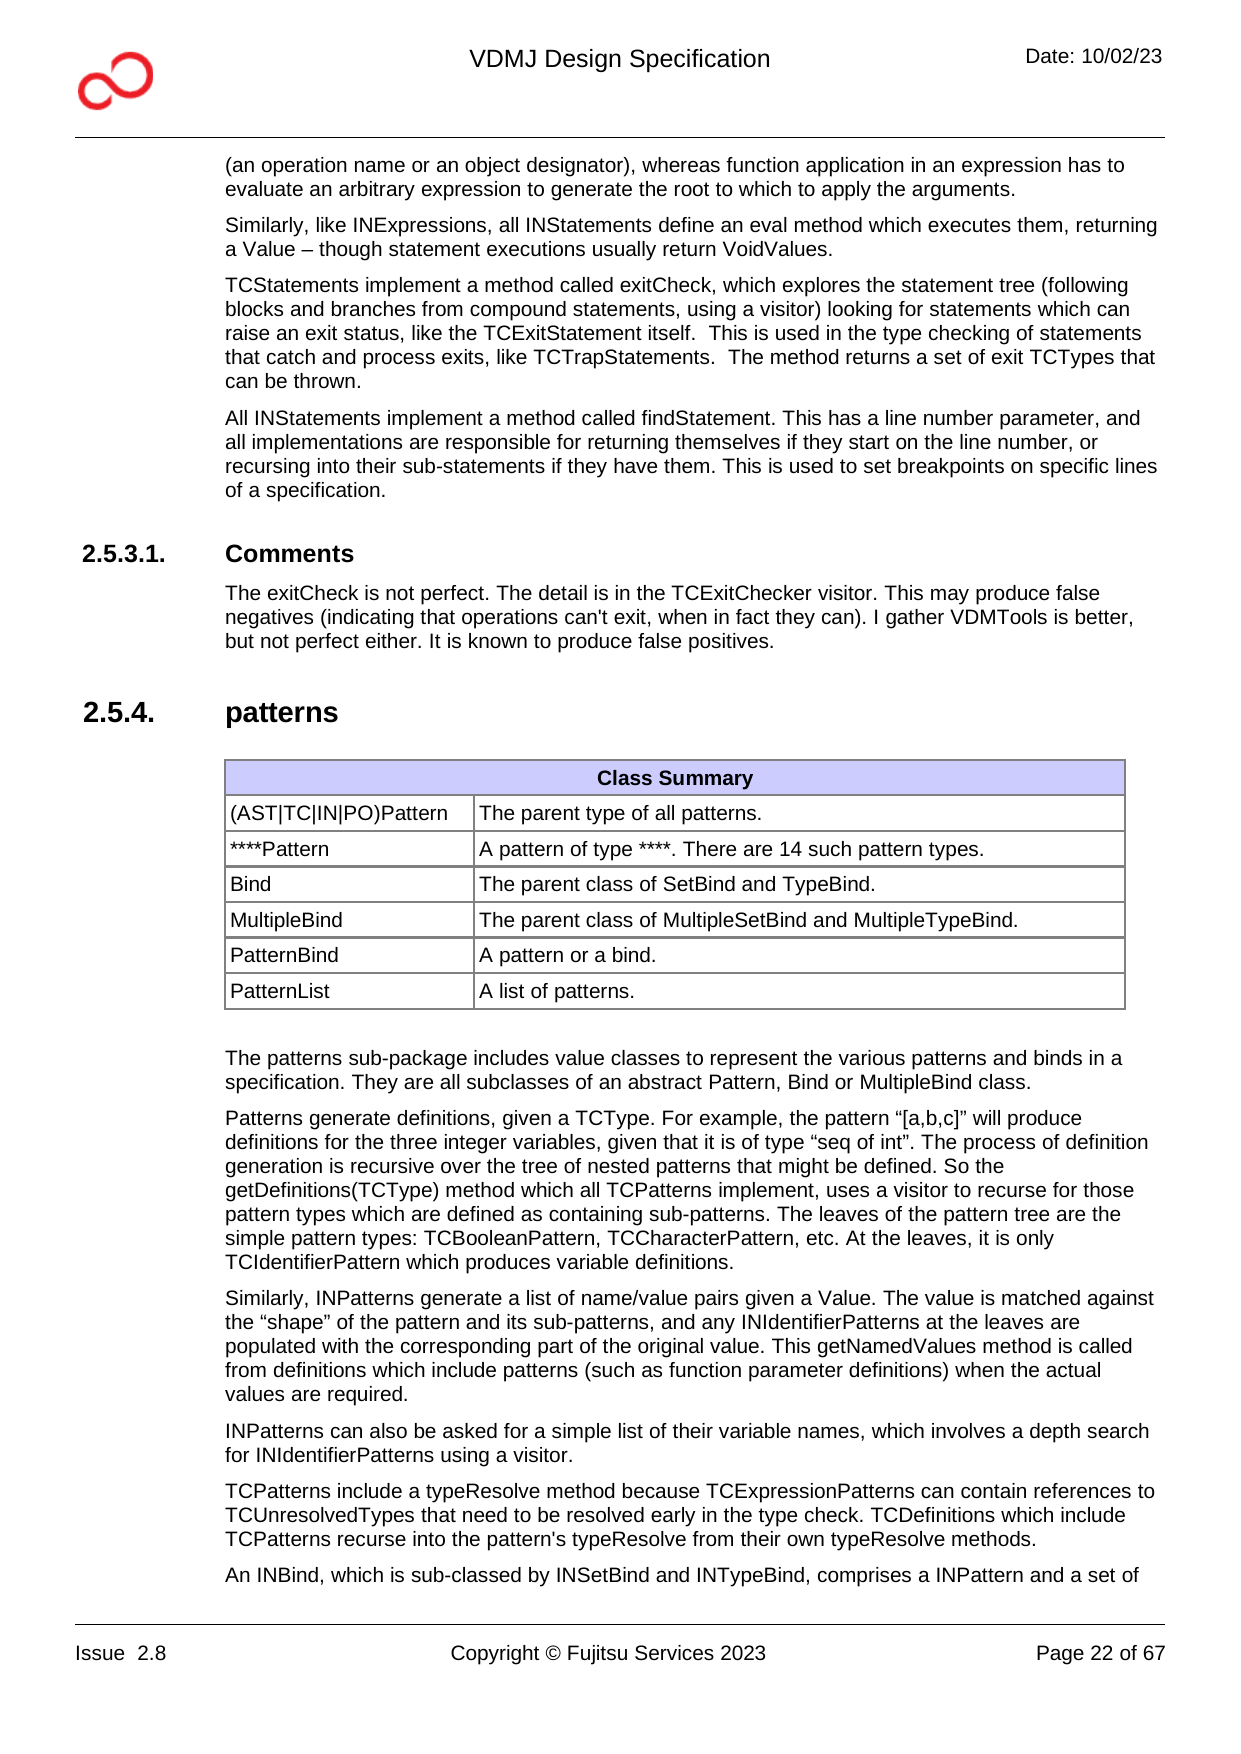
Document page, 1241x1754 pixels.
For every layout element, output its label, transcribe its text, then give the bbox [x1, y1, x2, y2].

table_cell The parent type of all patterns. [475, 796, 1124, 830]
table_cell A pattern or a bind. [475, 939, 1124, 972]
picture [78, 44, 153, 120]
table_cell (AST|TC|IN|PO)Pattern [226, 796, 473, 830]
table_header Class Summary [226, 761, 1124, 794]
text TCStatements implement a method called exitCheck, which explores the statement tree (following blocks and branches from compound statements, using a visitor) looking for statements which can raise an exit status, like the TCExitStatement itself. This is used in the type checking of statements that catch and process exits, like TCTrapStatements. The method returns a set of exit TCTypes that can be thrown. [225, 274, 1165, 393]
text (an operation name or an object designator), whereas function application in an expression has to evaluate an arbitrary expression to generate the root to which to apply the arguments. [225, 153, 1165, 201]
text TCPatterns include a typeResolve method because TCExpressionPatterns can contain references to TCUnresolvedTypes that need to be resolved early in the type check. TCDefinitions which include TCPatterns recurse into the pattern's typeResolve from their own typeResolve methods. [225, 1479, 1165, 1551]
table_cell PatternBind [226, 939, 473, 972]
table_cell MultipleBind [226, 903, 473, 936]
table_cell PatternList [226, 974, 473, 1007]
table_cell A list of patterns. [475, 974, 1124, 1007]
text Similarly, like INExpressions, all INStatements define an eval method which executes them, returning a Value – though statement executions usually return VoidValues. [225, 213, 1165, 261]
subtitle patterns [75, 695, 1165, 729]
text An INBind, which is sub-classed by INSetBind and INTypeBind, comprises a INPattern and a set of [225, 1564, 1165, 1588]
table_cell The parent class of MultipleSetBind and MultipleTypeBind. [475, 903, 1124, 936]
table_cell A pattern of type ****. There are 14 such pattern types. [475, 832, 1124, 865]
text INPatterns can also be asked for a simple list of their variable names, which involves a depth search for INIdentifierPatterns using a visitor. [225, 1419, 1165, 1467]
text All INStatements implement a method called findStatement. This has a line number parameter, and all implementations are responsible for returning themselves if they start on the line number, or recursing into their sub-statements if they have them. This is used to set breakpoints on specific lines of a specification. [225, 406, 1165, 502]
table_cell The parent class of SetBind and TypeBind. [475, 868, 1124, 901]
text The exitCheck is not perfect. The detail is in the TCExitChecker visitor. This may produce false negatives (indicating that operations can't exit, when in fact they can). I gather VDMTools is better, but not perfect either. It is known to produce false positives. [225, 581, 1165, 653]
text The patterns sub-package includes value classes to represent the various patterns and binds in a specification. They are all subclasses of an abstract Pattern, Bind or MultipleBind class. [225, 1046, 1165, 1094]
table_cell Bind [226, 868, 473, 901]
subtitle Comments [75, 539, 1165, 568]
table_cell ****Pattern [226, 832, 473, 865]
text Patterns generate definitions, given a TCType. For example, the pattern “[a,b,c]” will produce definitions for the three integer variables, given that it is of type “seq of int”. The process of definition generation is recursive over the tree of nested patterns that might be defined. So the getDefinitions(TCType) method which all TCPatterns implement, uses a visitor to recurse for those pattern types which are defined as containing sub-patterns. The leaves of the pattern tree are the simple pattern types: TCBooleanPattern, TCCharacterPattern, etc. At the leaves, it is only TCIdentifierPattern which produces variable definitions. [225, 1106, 1165, 1274]
text Similarly, INPatterns generate a list of name/value pairs given a Value. The value is matched against the “shape” of the pattern and its sub-patterns, and any INIdentifierPatterns at the leaves are populated with the corresponding part of the original value. This getNamedValues method is called from definitions which include patterns (such as function parameter definitions) when the actual values are required. [225, 1287, 1165, 1406]
